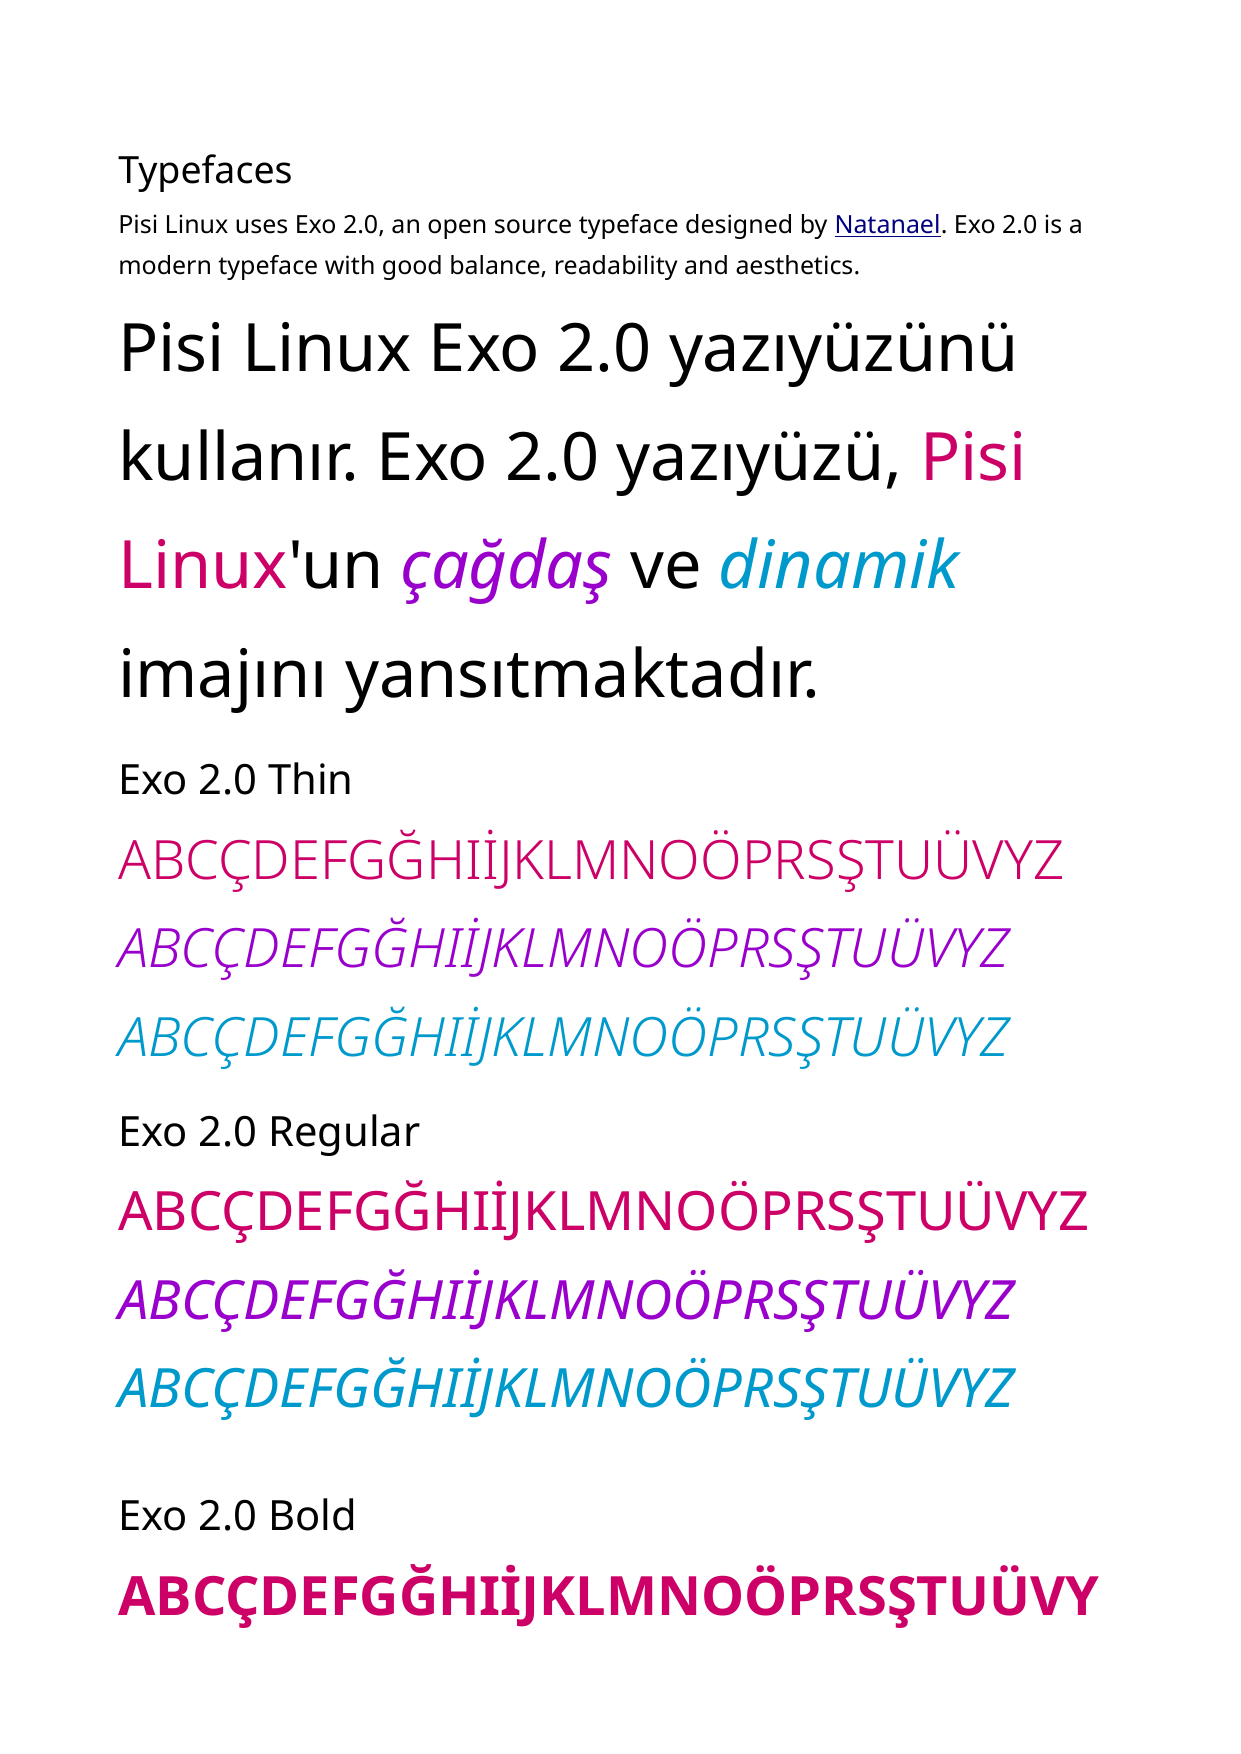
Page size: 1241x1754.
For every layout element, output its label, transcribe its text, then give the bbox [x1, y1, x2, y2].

text Exo 2.0 Thin ABCÇDEFGĞHIİJKLMNOÖPRSŞTUÜVYZ ABCÇDEFGĞHIİJKLMNOÖPRSŞTUÜVYZ ABCÇDEFGĞHIİJKLMNOÖPRSŞTUÜVYZ [118, 750, 1122, 1072]
text Pisi Linux uses Exo 2.0, an open source typeface designed by Natanael. Exo 2.0 is a modern typeface with good balance, readability and aesthetics. Pisi Linux Exo 2.0 yazıyüzünü kullanır. Exo 2.0 yazıyüzü, Pisi Linux'un çağdaş ve dinamik imajını yansıtmaktadır. [118, 207, 1122, 717]
text Exo 2.0 Bold ABCÇDEFGĞHIİJKLMNOÖPRSŞTUÜVY [118, 1486, 1122, 1631]
text Exo 2.0 Regular ABCÇDEFGĞHIİJKLMNOÖPRSŞTUÜVYZ ABCÇDEFGĞHIİJKLMNOÖPRSŞTUÜVYZ ABCÇDEFGĞHIİJKLMNOÖPRSŞTUÜVYZ [118, 1101, 1122, 1464]
subtitle Typefaces [118, 143, 1122, 194]
